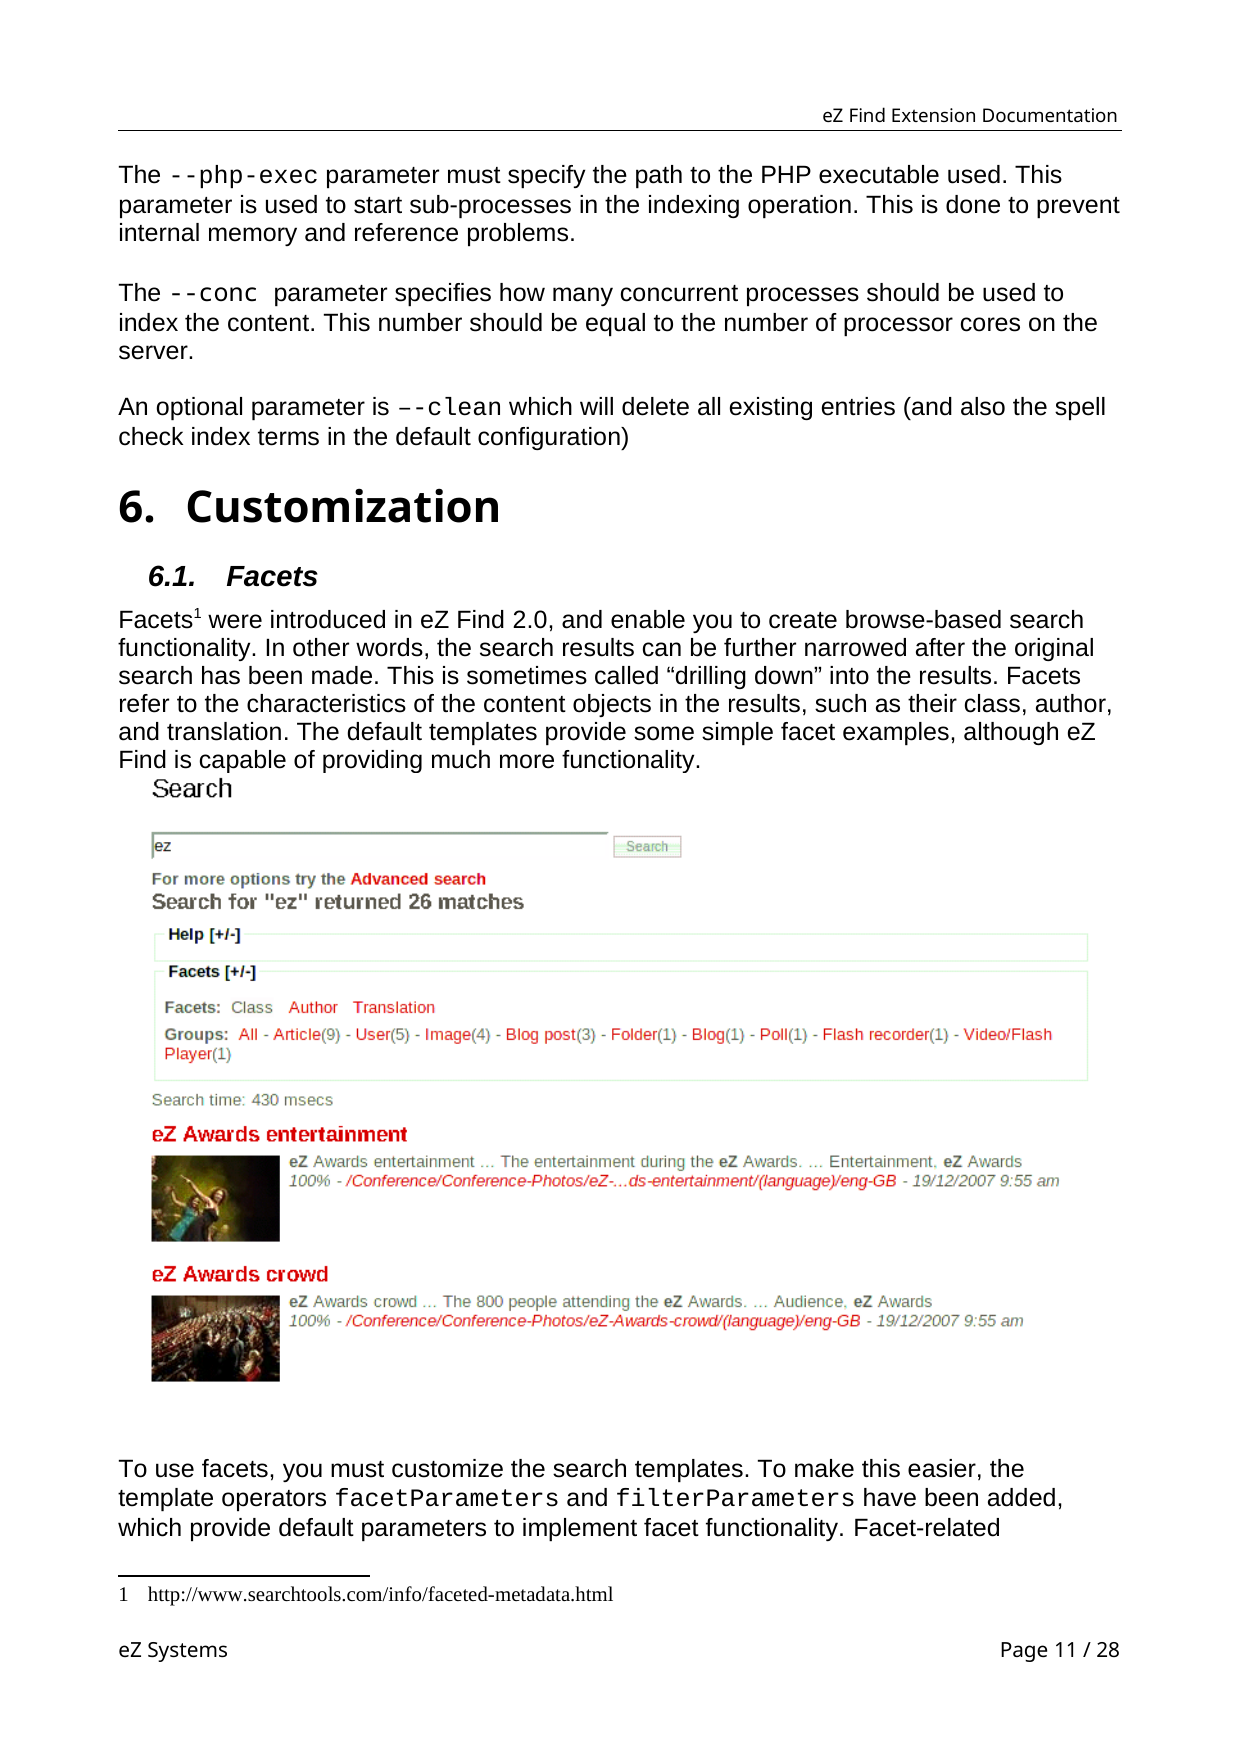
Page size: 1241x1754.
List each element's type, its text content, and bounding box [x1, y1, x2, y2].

text http://www.searchtools.com/info/faceted-metadata.html [118, 1582, 1122, 1605]
picture [144, 773, 1096, 1392]
text Facets were introduced in eZ Find 2.0, and enable you to create browse-based search functionality. In other words, the search results can be further narrowed after the original search has been made. This is sometimes called “drilling down” into the results. Facets refer to the characteristics of the content objects in the results, such as their class, author, and translation. The default templates provide some simple facet examples, although eZ Find is capable of providing much more functionality. [118, 606, 1122, 774]
subtitle Customization [118, 476, 1122, 535]
text An optional parameter is –-clean which will delete all existing entries (and also the spell check index terms in the default configuration) [118, 393, 1122, 451]
text The --conc parameter specifies how many concurrent processes should be used to index the content. This number should be equal to the number of processor cores on the server. [118, 274, 1122, 364]
text To use facets, you must customize the search templates. To make this easier, the template operators facetParameters and filterParameters have been added, which provide default parameters to implement facet functionality. Facet-related [118, 1455, 1122, 1541]
subtitle Facets [148, 560, 1122, 593]
text The --php-exec parameter must specify the path to the PHP executable used. This parameter is used to start sub-processes in the indexing operation. This is done to prevent internal memory and reference problems. [118, 160, 1122, 247]
